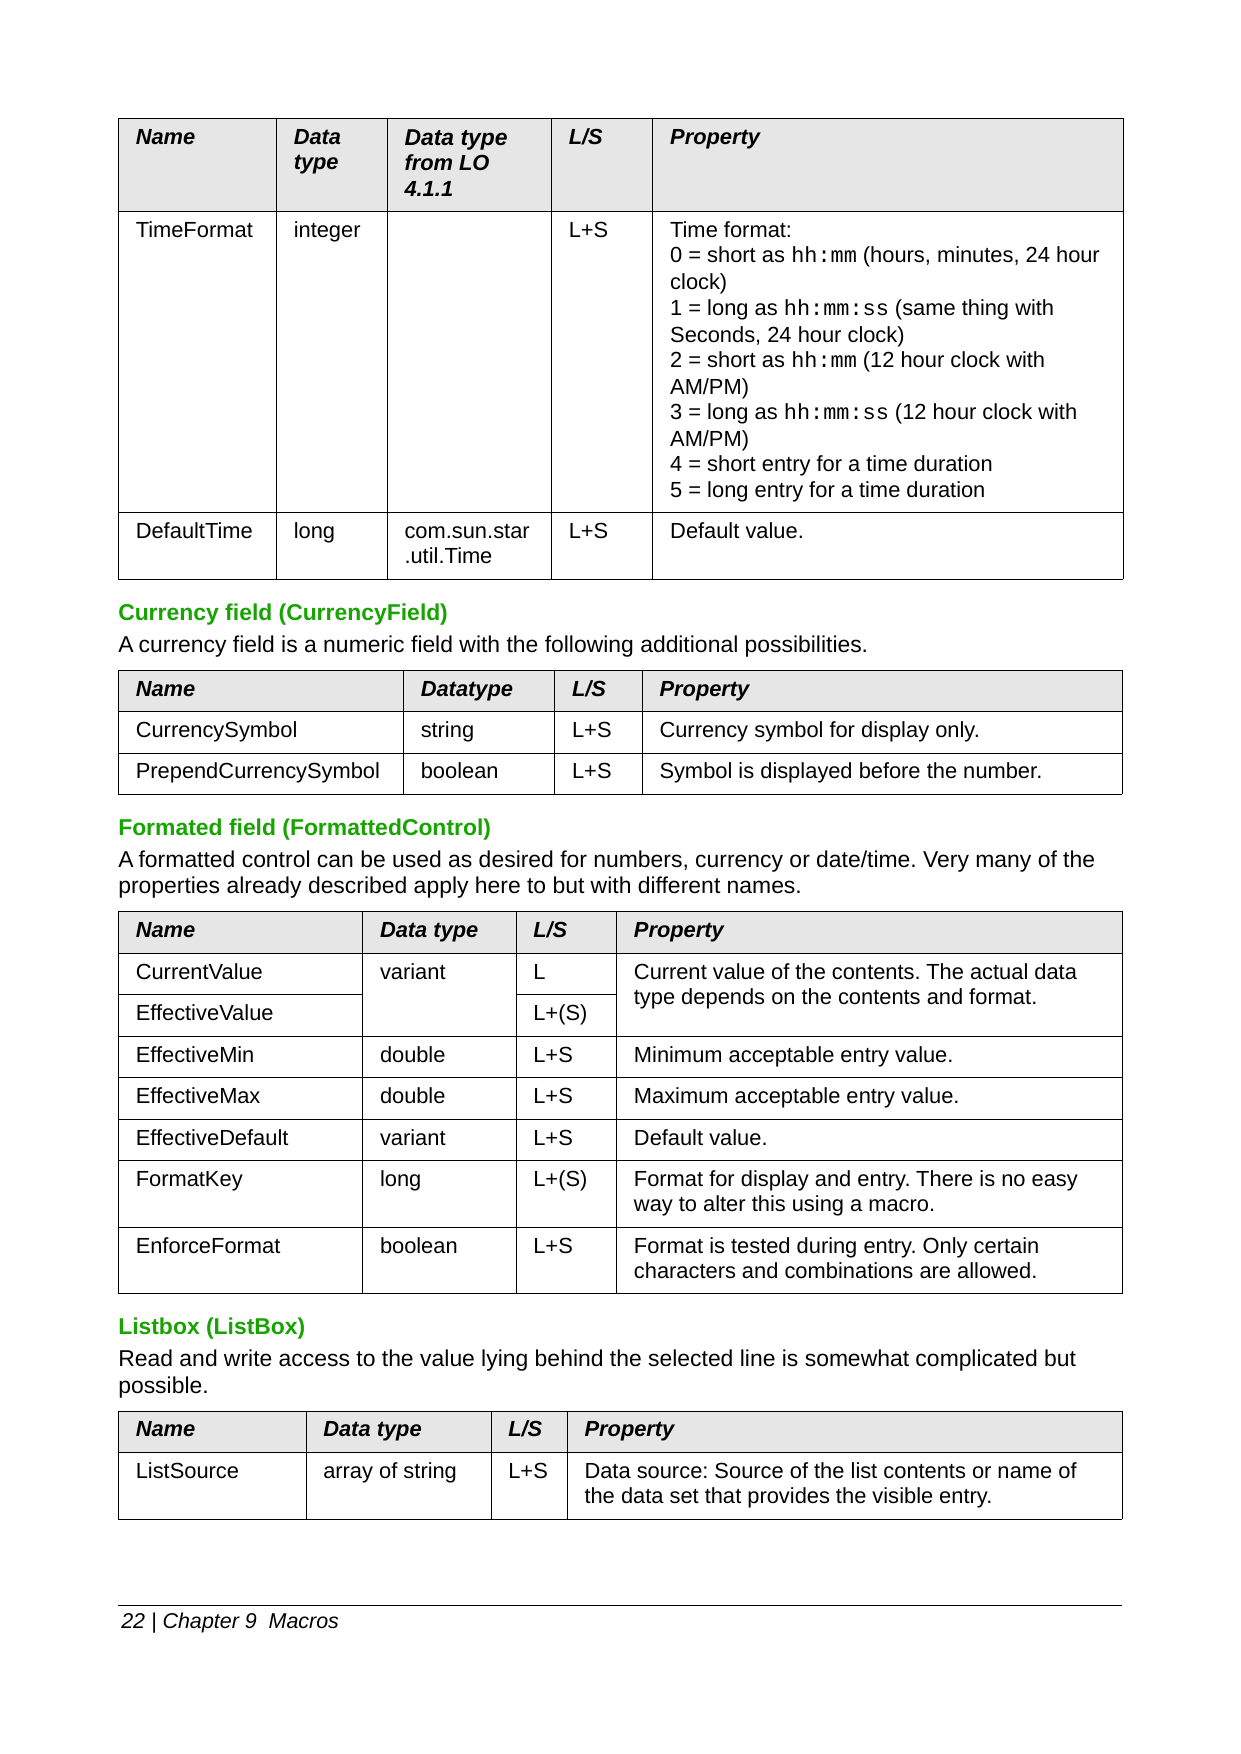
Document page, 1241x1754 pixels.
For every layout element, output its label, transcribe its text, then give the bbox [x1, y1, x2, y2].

table_cell Currency symbol for display only. [643, 712, 1122, 753]
text A currency field is a numeric field with the following additional possibilities. [118, 631, 1122, 657]
table_cell DefaultTime [119, 513, 276, 579]
table_header Property [617, 912, 1122, 953]
table_header L/S [555, 671, 642, 711]
table_header Data type [307, 1412, 491, 1452]
table_cell Current value of the contents. The actual data type depends on the contents and format. [617, 954, 1122, 1036]
table_cell Format is tested during entry. Only certain characters and combinations are allowed. [617, 1228, 1122, 1293]
table_cell EffectiveDefault [119, 1120, 362, 1160]
table_header Data type from LO 4.1.1 [388, 119, 551, 211]
table_cell CurrentValue [119, 954, 362, 994]
subtitle Currency field (CurrencyField) [118, 598, 1122, 625]
table_cell L [517, 954, 616, 994]
table_header Datatype [404, 671, 554, 711]
table_cell L+S [517, 1120, 616, 1160]
table_cell com.sun.star.util.Time [388, 513, 551, 579]
table_cell L+S [555, 754, 642, 794]
table_cell L+S [552, 212, 652, 512]
table_cell Minimum acceptable entry value. [617, 1037, 1122, 1077]
table_cell EffectiveValue [119, 995, 362, 1036]
table_header Name [119, 119, 276, 211]
table_header Name [119, 912, 362, 953]
table_header L/S [492, 1412, 567, 1452]
table_cell L+S [517, 1228, 616, 1293]
table_cell Time format: 0 = short as hh:mm (hours, minutes, 24 hour clock) 1 = long as hh:mm:ss (same thing with Seconds, 24 hour clock) 2 = short as hh:mm (12 hour clock with AM/PM) 3 = long as hh:mm:ss (12 hour clock with AM/PM) 4 = short entry for a time duration 5 = long entry for a time duration [653, 212, 1123, 512]
table_cell Format for display and entry. There is no easy way to alter this using a macro. [617, 1161, 1122, 1227]
table_cell L+S [517, 1037, 616, 1077]
table_cell EnforceFormat [119, 1228, 362, 1293]
table_cell L+(S) [517, 1161, 616, 1227]
table_header Name [119, 671, 403, 711]
table_cell Default value. [653, 513, 1123, 579]
subtitle Formated field (FormattedControl) [118, 814, 1122, 840]
table_cell Data source: Source of the list contents or name of the data set that provides the visible entry. [568, 1453, 1122, 1519]
text Read and write access to the value lying behind the selected line is somewhat complicated but possible. [118, 1345, 1122, 1398]
table_cell array of string [307, 1453, 491, 1519]
table_cell CurrencySymbol [119, 712, 403, 753]
table_cell boolean [363, 1228, 516, 1293]
text A formatted control can be used as desired for numbers, currency or date/time. Very many of the properties already described apply here to but with different names. [118, 846, 1122, 899]
table_header Data type [277, 119, 387, 211]
table_cell L+S [517, 1078, 616, 1118]
table_header Property [568, 1412, 1122, 1452]
table_cell L+S [552, 513, 652, 579]
table_cell long [363, 1161, 516, 1227]
table_cell FormatKey [119, 1161, 362, 1227]
table_cell variant [363, 1120, 516, 1160]
table_cell double [363, 1078, 516, 1118]
table_header L/S [552, 119, 652, 211]
table_cell EffectiveMax [119, 1078, 362, 1118]
table_header Data type [363, 912, 516, 953]
table_cell boolean [404, 754, 554, 794]
table_cell string [404, 712, 554, 753]
table_cell long [277, 513, 387, 579]
table_cell integer [277, 212, 387, 512]
table_cell L+(S) [517, 995, 616, 1036]
table_cell ListSource [119, 1453, 306, 1519]
table_header Property [653, 119, 1123, 211]
table_header L/S [517, 912, 616, 953]
table_cell Symbol is displayed before the number. [643, 754, 1122, 794]
subtitle Listbox (ListBox) [118, 1313, 1122, 1339]
table_cell TimeFormat [119, 212, 276, 512]
table_cell [388, 212, 551, 512]
table_cell double [363, 1037, 516, 1077]
table_cell variant [363, 954, 516, 1036]
table_cell Default value. [617, 1120, 1122, 1160]
table_header Name [119, 1412, 306, 1452]
table_cell EffectiveMin [119, 1037, 362, 1077]
table_cell Maximum acceptable entry value. [617, 1078, 1122, 1118]
table_cell L+S [555, 712, 642, 753]
table_cell PrependCurrencySymbol [119, 754, 403, 794]
table_cell L+S [492, 1453, 567, 1519]
table_header Property [643, 671, 1122, 711]
